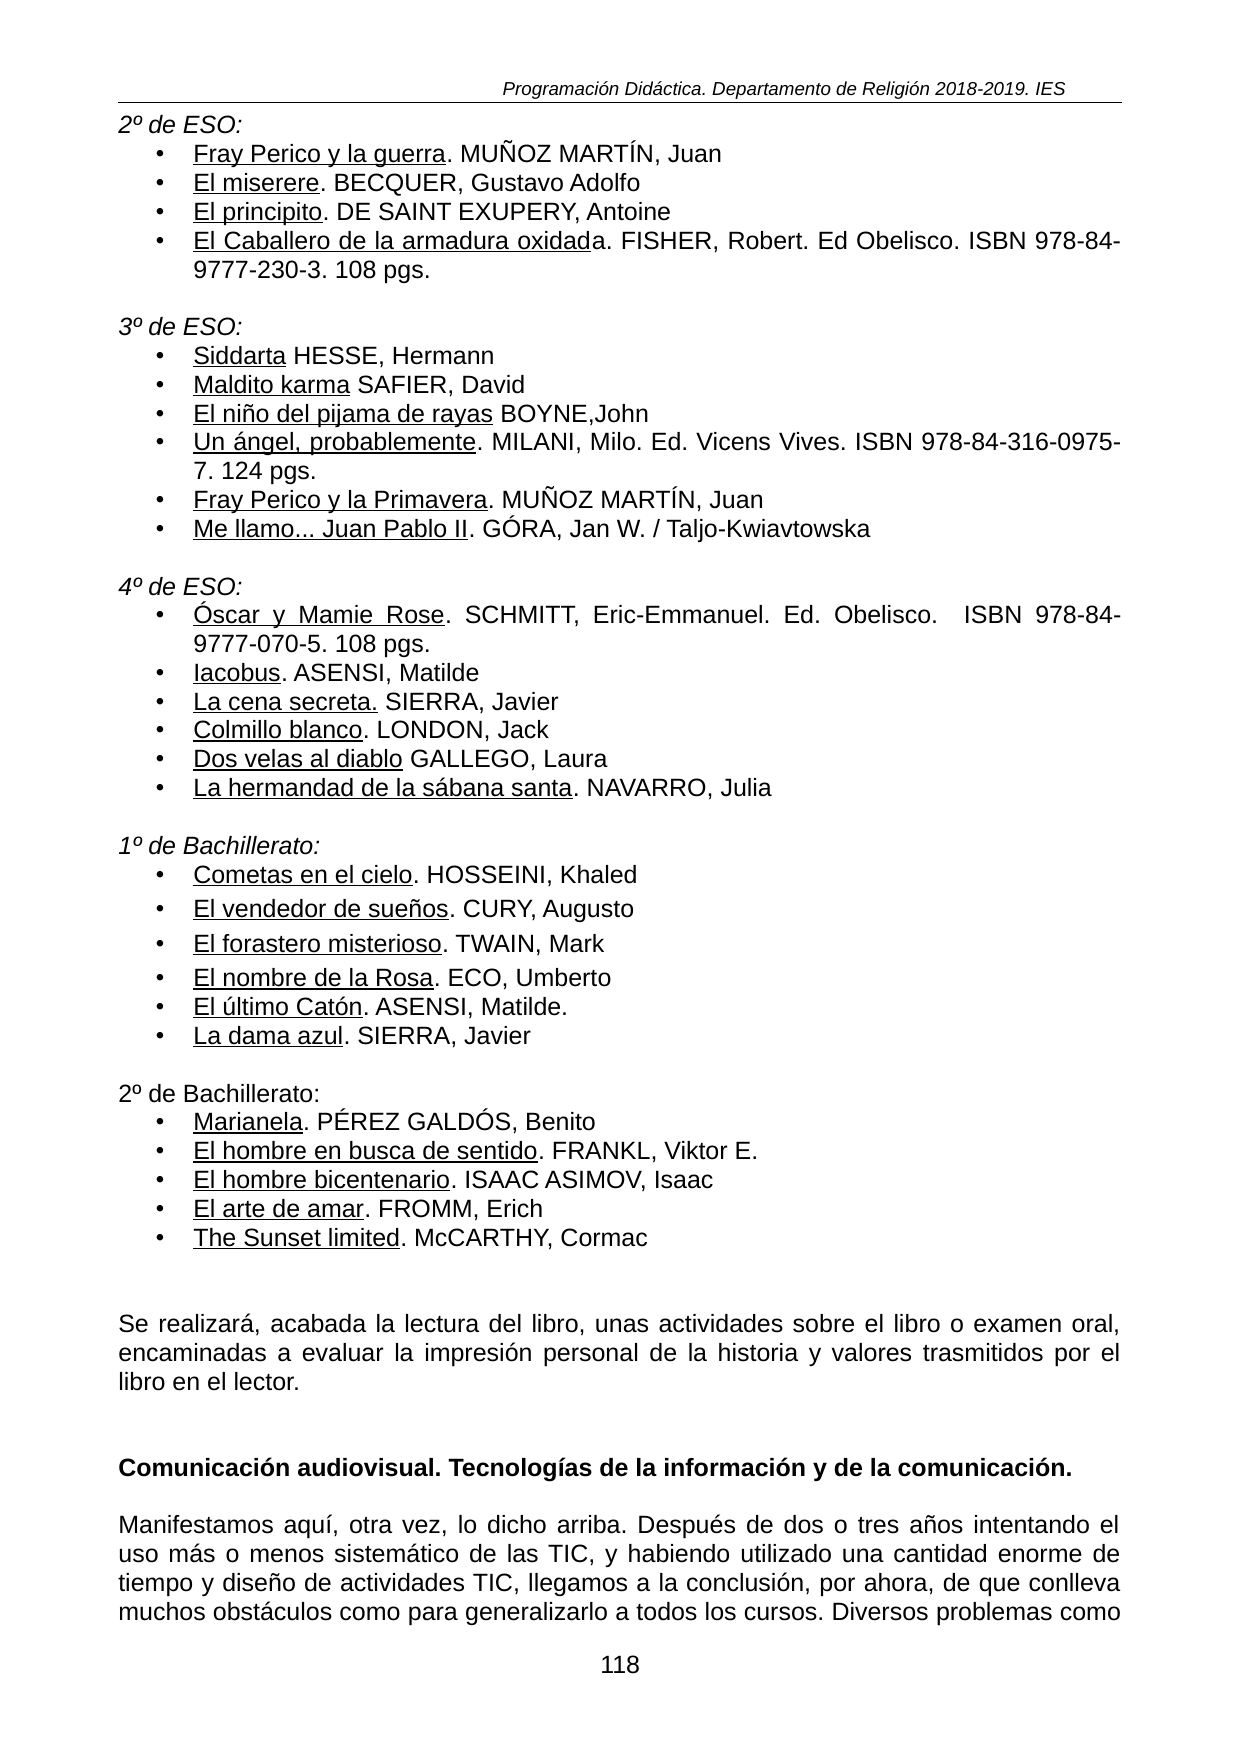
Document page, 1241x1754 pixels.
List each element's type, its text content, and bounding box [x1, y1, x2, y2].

list Maldito karma SAFIER, David [156, 370, 1122, 398]
text 2º de Bachillerato: [118, 1079, 1122, 1107]
list Dos velas al diablo GALLEGO, Laura [156, 744, 1122, 773]
list The Sunset limited. McCARTHY, Cormac [156, 1223, 1122, 1252]
list El hombre bicentenario. ISAAC ASIMOV, Isaac [156, 1165, 1122, 1194]
list 4º de ESO: [81, 571, 1122, 600]
text Se realizará, acabada la lectura del libro, unas actividades sobre el libro o examen oral, encaminadas a evaluar la impresión personal de la historia y valores trasmitidos por el libro en el lector. [118, 1309, 1122, 1395]
list Un ángel, probablemente. MILANI, Milo. Ed. Vicens Vives. ISBN 978-84-316-0975-7. 124 pgs. [156, 427, 1122, 485]
list Marianela. PÉREZ GALDÓS, Benito [156, 1107, 1122, 1136]
list Fray Perico y la guerra. MUÑOZ MARTÍN, Juan [156, 139, 1122, 168]
list El vendedor de sueños. CURY, Augusto [156, 894, 1122, 923]
list Cometas en el cielo. HOSSEINI, Khaled [156, 859, 1122, 888]
text 3º de ESO: [118, 312, 1122, 341]
list Iacobus. ASENSI, Matilde [156, 658, 1122, 687]
list El Caballero de la armadura oxidada. FISHER, Robert. Ed Obelisco. ISBN 978-84-9777-230-3. 108 pgs. [156, 226, 1122, 283]
text Manifestamos aquí, otra vez, lo dicho arriba. Después de dos o tres años intentando el uso más o menos sistemático de las TIC, y habiendo utilizado una cantidad enorme de tiempo y diseño de actividades TIC, llegamos a la conclusión, por ahora, de que conlleva muchos obstáculos como para generalizarlo a todos los cursos. Diversos problemas como [118, 1510, 1122, 1625]
list El forastero misterioso. TWAIN, Mark [156, 929, 1122, 958]
list El arte de amar. FROMM, Erich [156, 1194, 1122, 1223]
list El niño del pijama de rayas BOYNE,John [156, 398, 1122, 427]
list Óscar y Mamie Rose. SCHMITT, Eric-Emmanuel. Ed. Obelisco. ISBN 978-84-9777-070-5. 108 pgs. [156, 600, 1122, 658]
list La hermandad de la sábana santa. NAVARRO, Julia [156, 773, 1122, 802]
text 1º de Bachillerato: [118, 831, 1122, 859]
list El principito. DE SAINT EXUPERY, Antoine [156, 197, 1122, 226]
list La cena secreta. SIERRA, Javier [156, 687, 1122, 716]
list 2º de ESO: [81, 110, 1122, 139]
list Me llamo... Juan Pablo II. GÓRA, Jan W. / Taljo-Kwiavtowska [156, 514, 1122, 543]
list El último Catón. ASENSI, Matilde. [156, 992, 1122, 1021]
list Colmillo blanco. LONDON, Jack [156, 716, 1122, 744]
list El hombre en busca de sentido. FRANKL, Viktor E. [156, 1136, 1122, 1165]
text Comunicación audiovisual. Tecnologías de la información y de la comunicación. [118, 1453, 1122, 1482]
list Fray Perico y la Primavera. MUÑOZ MARTÍN, Juan [156, 485, 1122, 514]
list La dama azul. SIERRA, Javier [156, 1021, 1122, 1050]
list El miserere. BECQUER, Gustavo Adolfo [156, 168, 1122, 197]
list El nombre de la Rosa. ECO, Umberto [156, 963, 1122, 992]
list Siddarta HESSE, Hermann [156, 341, 1122, 370]
